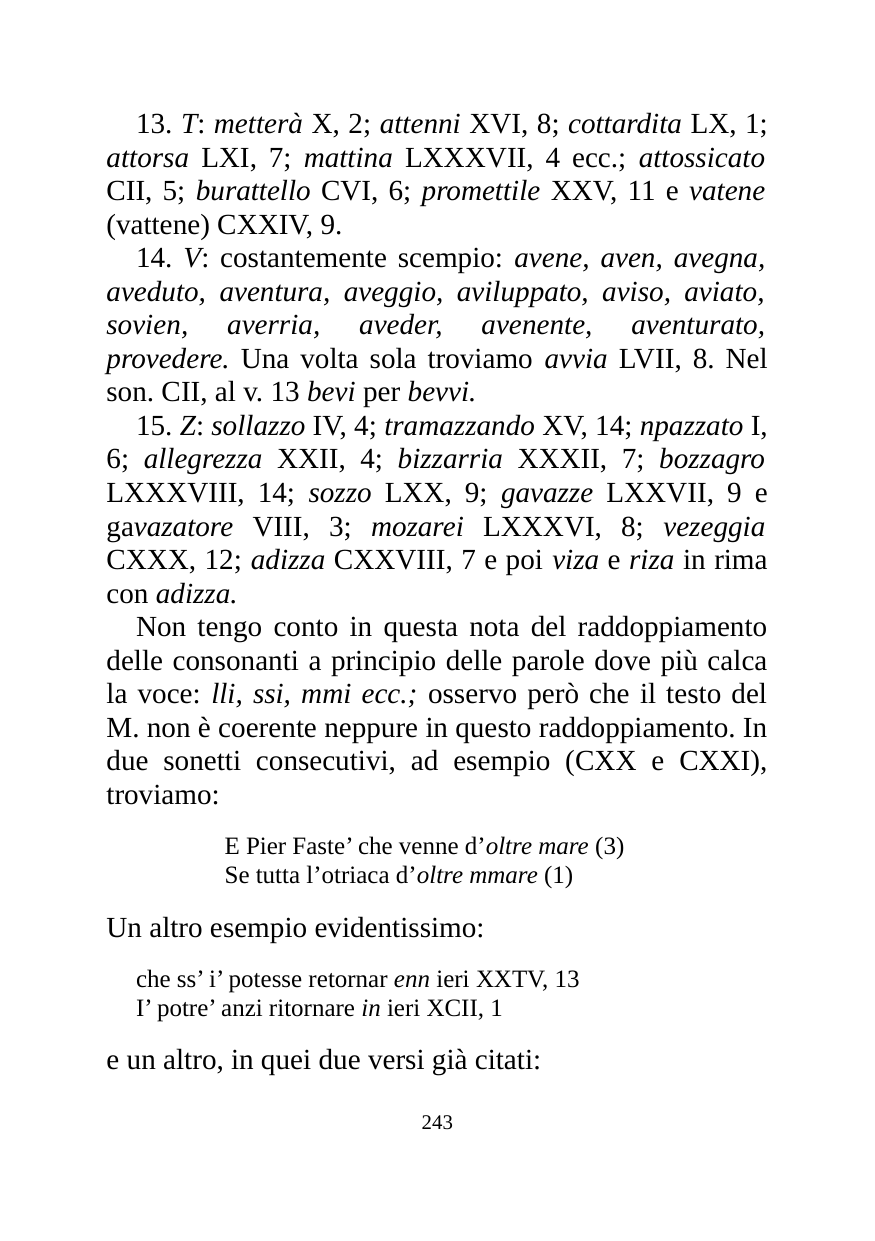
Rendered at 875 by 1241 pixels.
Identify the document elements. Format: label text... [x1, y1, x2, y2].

text 13. T: metterà X, 2; attenni XVI, 8; cottardita LX, 1; attorsa LXI, 7; mattina LXXXVII, 4 ecc.; attossicato CII, 5; burattello CVI, 6; promettile XXV, 11 e vatene (vattene) CXXIV, 9. [106, 106, 768, 240]
text Se tutta l’otriaca d’oltre mmare (1) [224, 860, 768, 889]
text 14. V: costantemente scempio: avene, aven, avegna, aveduto, aventura, aveggio, aviluppato, aviso, aviato, sovien, averria, aveder, avenente, aventurato, provedere. Una volta sola troviamo avvia LVII, 8. Nel son. CII, al v. 13 bevi per bevvi. [106, 240, 768, 408]
text Non tengo conto in questa nota del raddoppiamento delle consonanti a principio delle parole dove più calca la voce: lli, ssi, mmi ecc.; osservo però che il testo del M. non è coerente neppure in questo raddoppiamento. In due sonetti consecutivi, ad esempio (CXX e CXXI), troviamo: [106, 609, 768, 811]
text Un altro esempio evidentissimo: [106, 910, 768, 943]
text e un altro, in quei due versi già citati: [106, 1042, 768, 1076]
text I’ potre’ anzi ritornare in ieri XCII, 1 [106, 993, 768, 1022]
text che ss’ i’ potesse retornar enn ieri XXTV, 13 [106, 964, 768, 993]
text 15. Z: sollazzo IV, 4; tramazzando XV, 14; npazzato I, 6; allegrezza XXII, 4; bizzarria XXXII, 7; bozzagro LXXXVIII, 14; sozzo LXX, 9; gavazze LXXVII, 9 e gavazatore VIII, 3; mozarei LXXXVI, 8; vezeggia CXXX, 12; adizza CXXVIII, 7 e poi viza e riza in rima con adizza. [106, 408, 768, 609]
text E Pier Faste’ che venne d’oltre mare (3) [224, 831, 768, 860]
